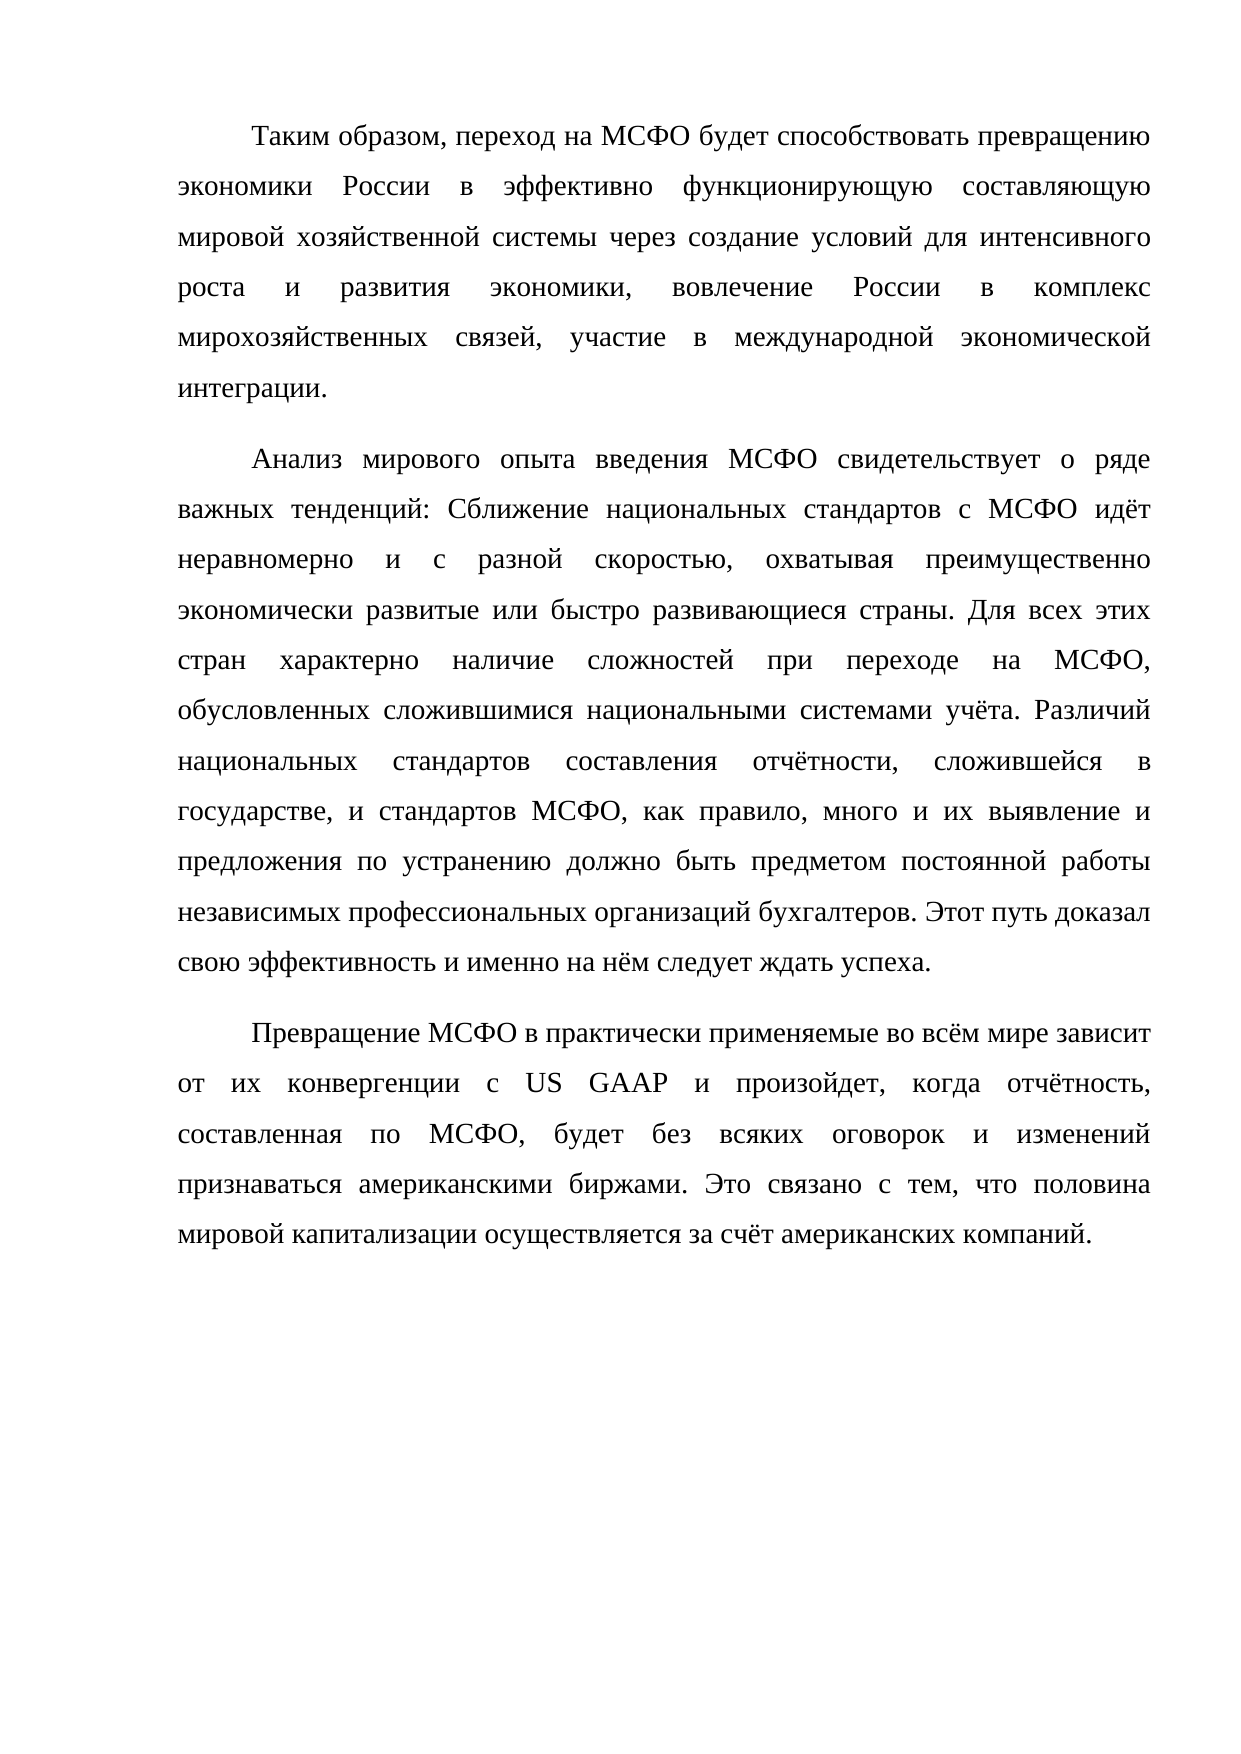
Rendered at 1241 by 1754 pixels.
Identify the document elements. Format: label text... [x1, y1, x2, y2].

text Таким образом, переход на МСФО будет способствовать превращению экономики России в эффективно функционирующую составляющую мировой хозяйственной системы через создание условий для интенсивного роста и развития экономики, вовлечение России в комплекс мирохозяйственных связей, участие в международной экономической интеграции. [177, 118, 1152, 403]
text Анализ мирового опыта введения МСФО свидетельствует о ряде важных тенденций: Сближение национальных стандартов с МСФО идёт неравномерно и с разной скоростью, охватывая преимущественно экономически развитые или быстро развивающиеся страны. Для всех этих стран характерно наличие сложностей при переходе на МСФО, обусловленных сложившимися национальными системами учёта. Различий национальных стандартов составления отчётности, сложившейся в государстве, и стандартов МСФО, как правило, много и их выявление и предложения по устранению должно быть предметом постоянной работы независимых профессиональных организаций бухгалтеров. Этот путь доказал свою эффективность и именно на нём следует ждать успеха. [177, 441, 1152, 977]
text Превращение МСФО в практически применяемые во всём мире зависит от их конвергенции с US GAAP и произойдет, когда отчётность, составленная по МСФО, будет без всяких оговорок и изменений признаваться американскими биржами. Это связано с тем, что половина мировой капитализации осуществляется за счёт американских компаний. [177, 1015, 1152, 1250]
